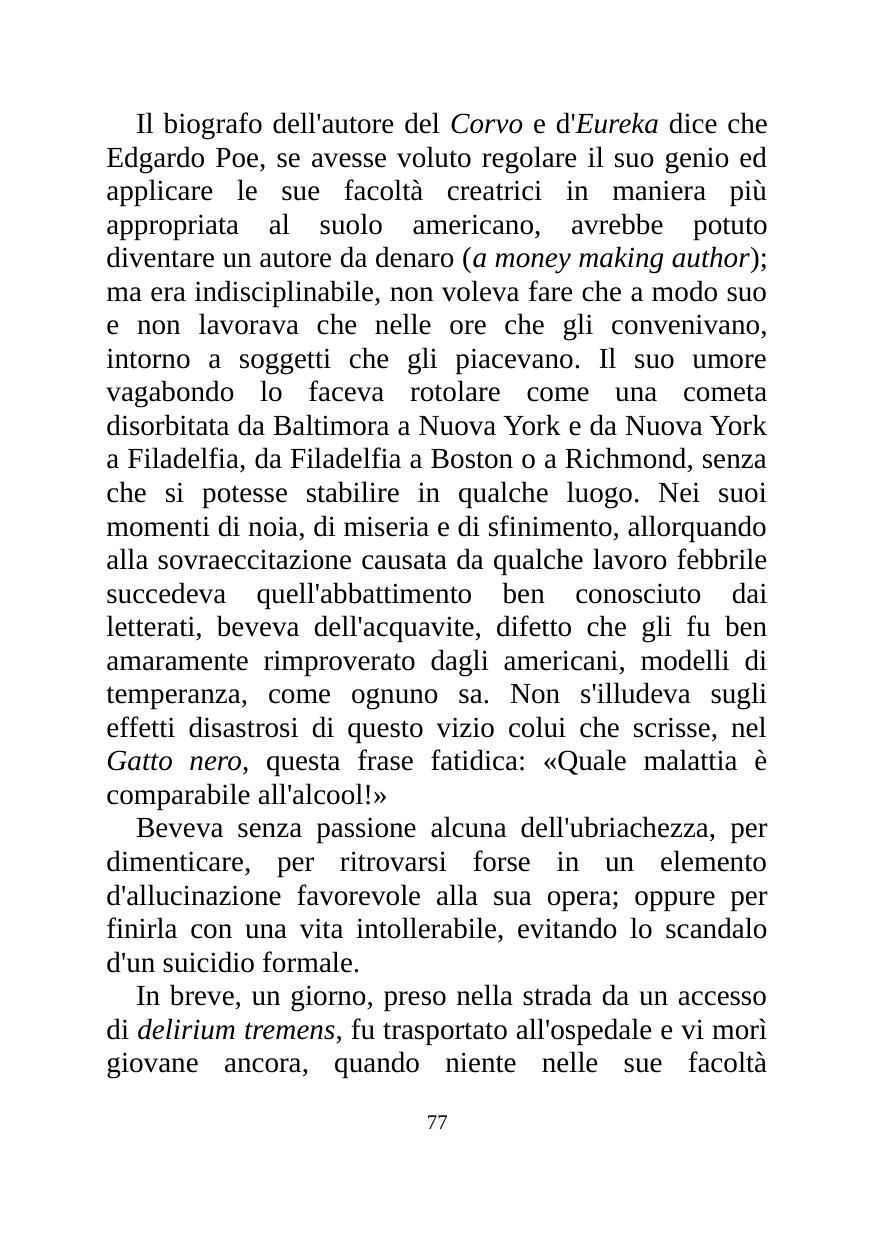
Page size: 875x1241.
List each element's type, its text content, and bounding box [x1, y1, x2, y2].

text Il biografo dell'autore del Corvo e d'Eureka dice che Edgardo Poe, se avesse voluto regolare il suo genio ed applicare le sue facoltà creatrici in maniera più appropriata al suolo americano, avrebbe potuto diventare un autore da denaro (a money making author); ma era indisciplinabile, non voleva fare che a modo suo e non lavorava che nelle ore che gli convenivano, intorno a soggetti che gli piacevano. Il suo umore vagabondo lo faceva rotolare come una cometa disorbitata da Baltimora a Nuova York e da Nuova York a Filadelfia, da Filadelfia a Boston o a Richmond, senza che si potesse stabilire in qualche luogo. Nei suoi momenti di noia, di miseria e di sfinimento, allorquando alla sovraeccitazione causata da qualche lavoro febbrile succedeva quell'abbattimento ben conosciuto dai letterati, beveva dell'acquavite, difetto che gli fu ben amaramente rimproverato dagli americani, modelli di temperanza, come ognuno sa. Non s'illudeva sugli effetti disastrosi di questo vizio colui che scrisse, nel Gatto nero, questa frase fatidica: «Quale malattia è comparabile all'alcool!» [106, 106, 768, 811]
text In breve, un giorno, preso nella strada da un accesso di delirium tremens, fu trasportato all'ospedale e vi morì giovane ancora, quando niente nelle sue facoltà [106, 978, 768, 1079]
text Beveva senza passione alcuna dell'ubriachezza, per dimenticare, per ritrovarsi forse in un elemento d'allucinazione favorevole alla sua opera; oppure per finirla con una vita intollerabile, evitando lo scandalo d'un suicidio formale. [106, 811, 768, 978]
